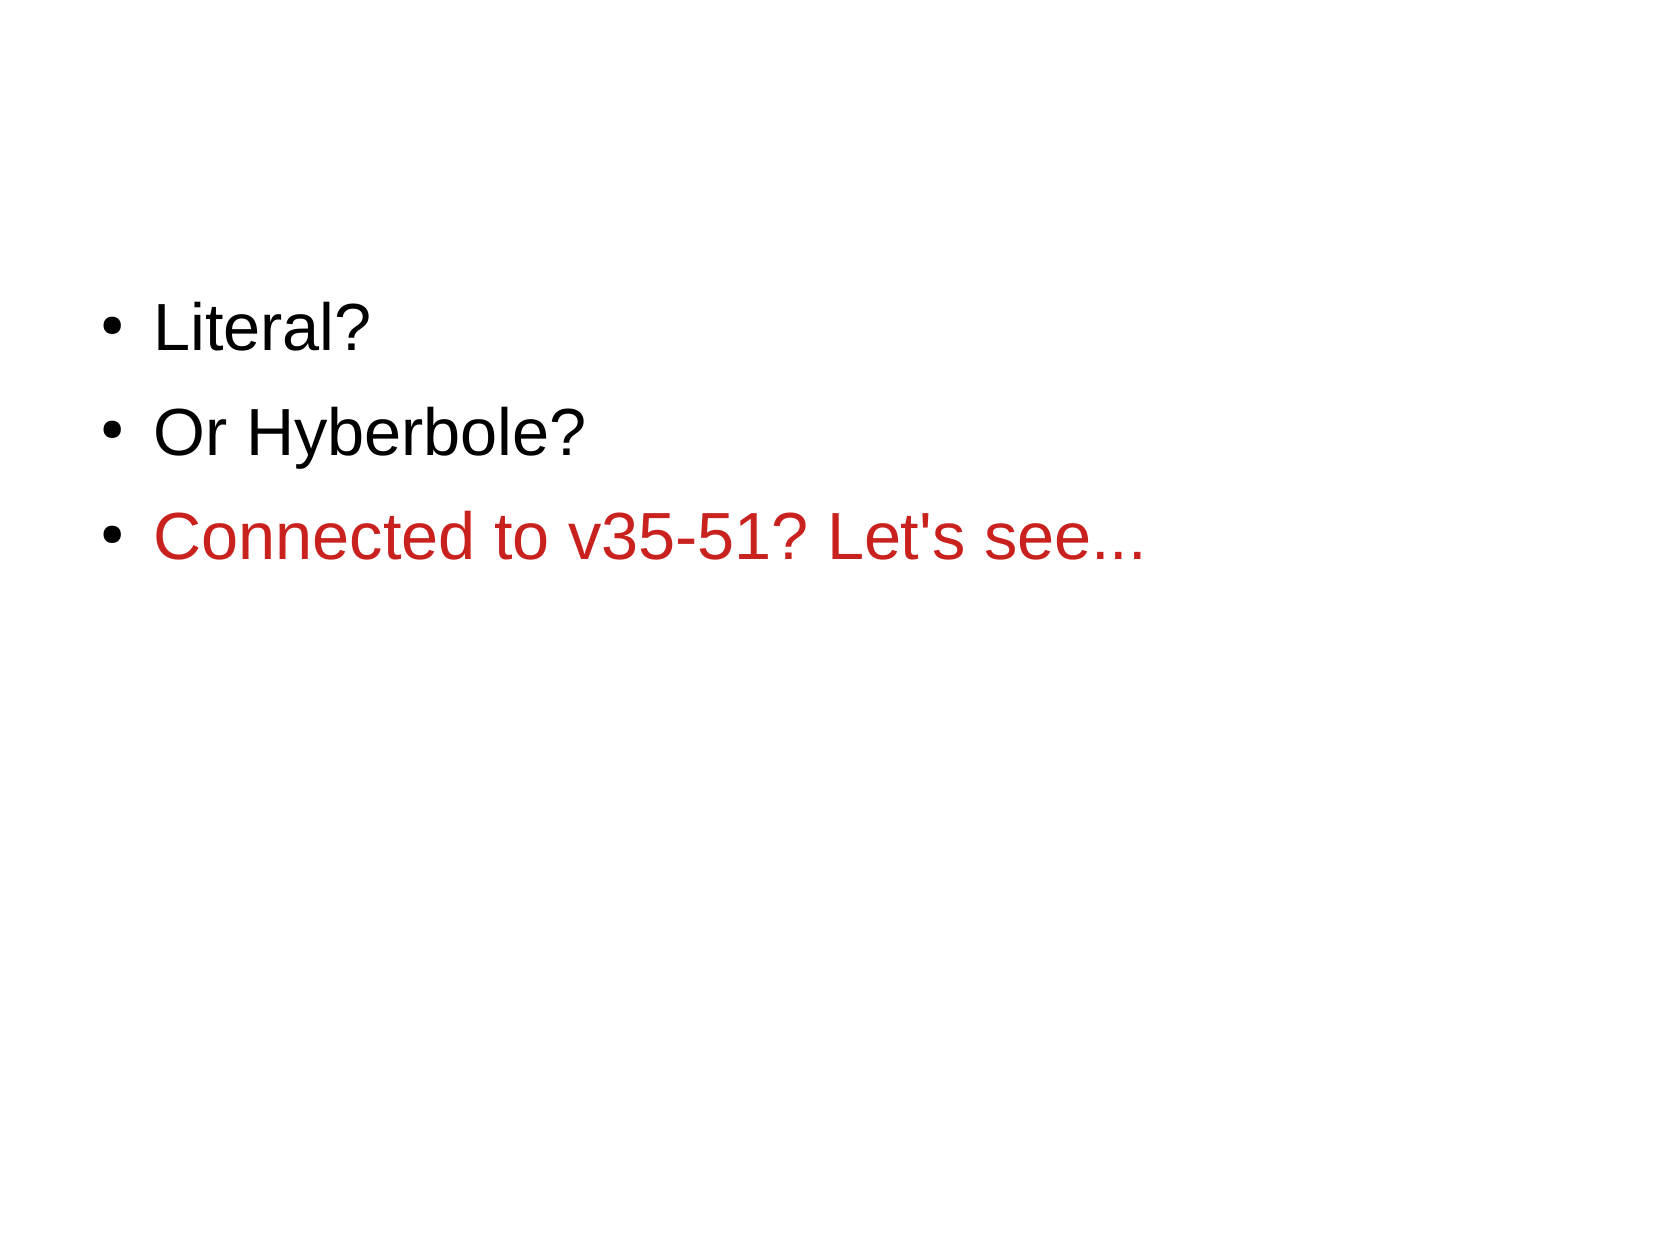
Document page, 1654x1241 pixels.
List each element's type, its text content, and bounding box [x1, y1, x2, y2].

list Literal? Or Hyberbole? Connected to v35-51? Let's see... [82, 290, 1571, 1010]
